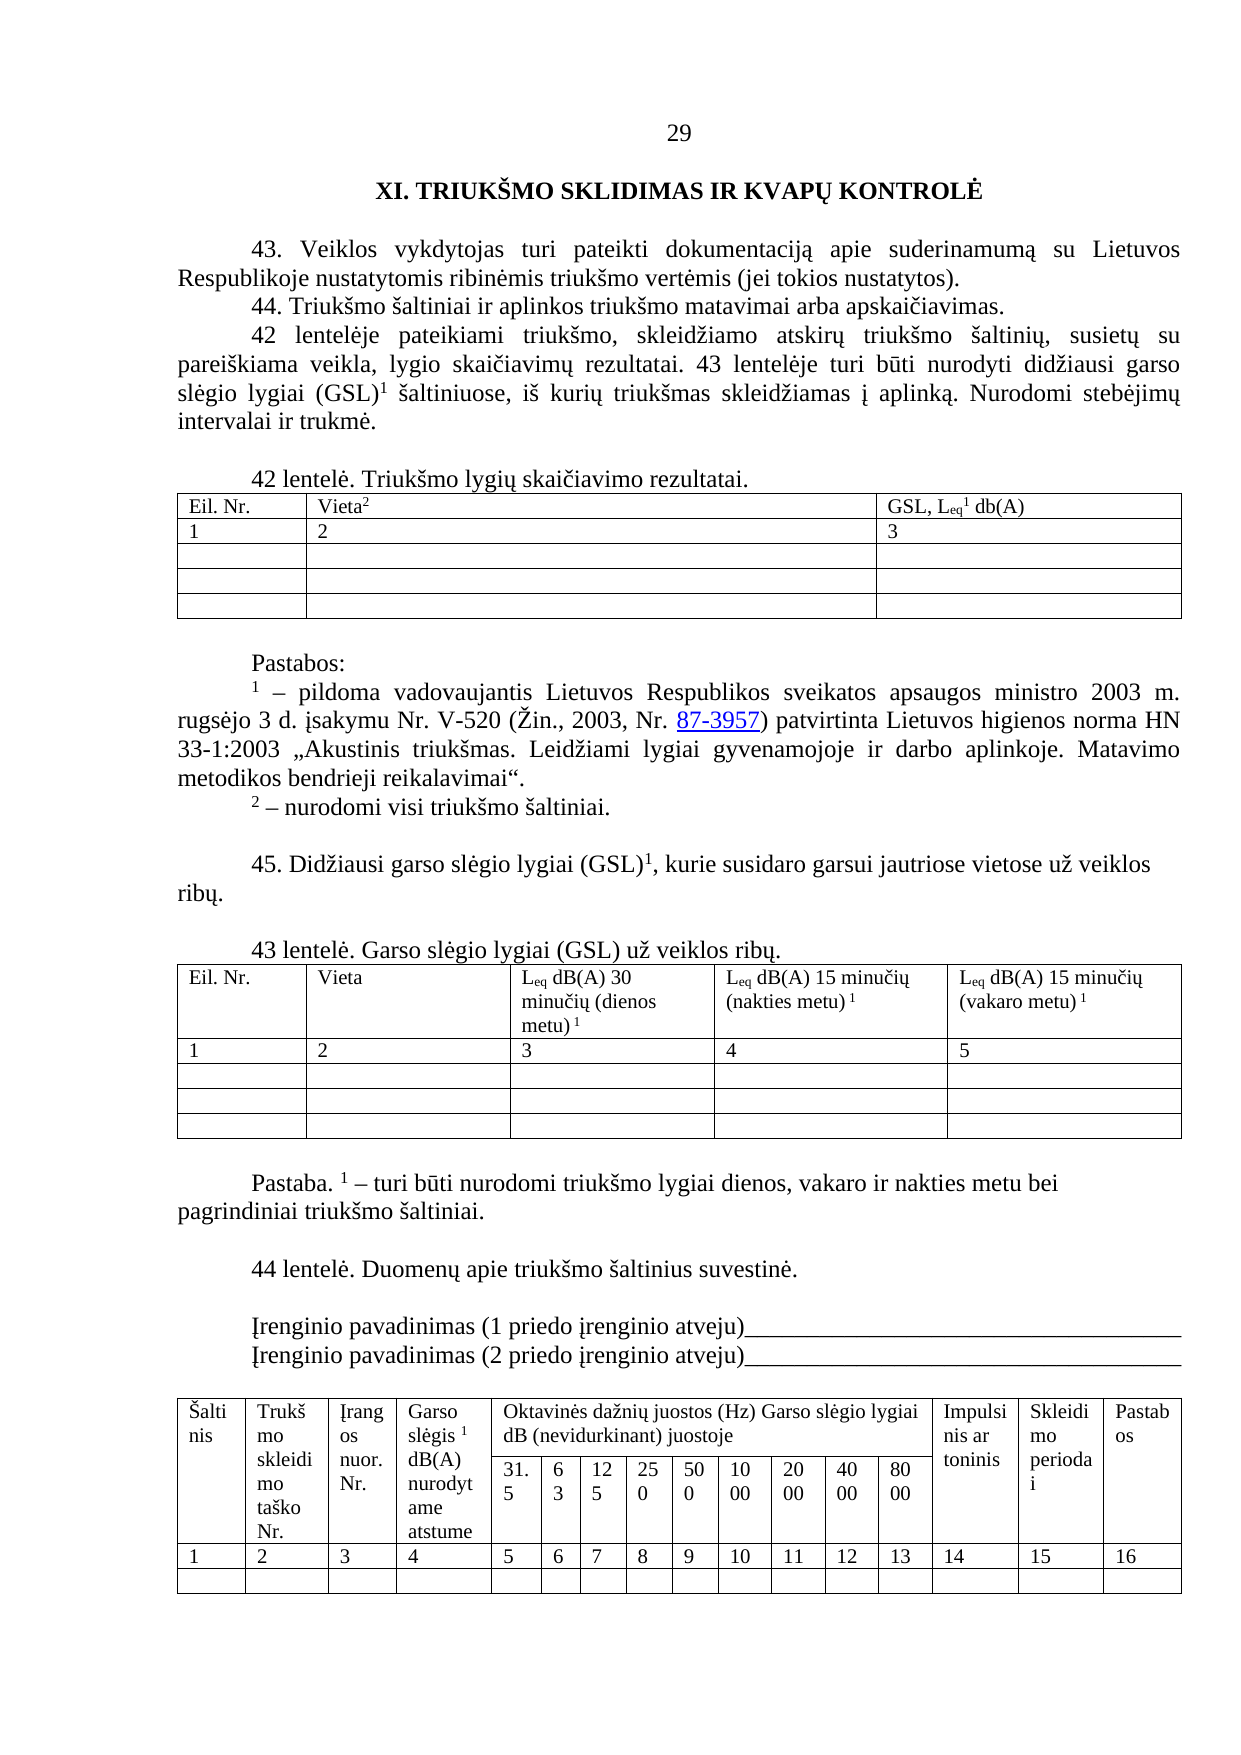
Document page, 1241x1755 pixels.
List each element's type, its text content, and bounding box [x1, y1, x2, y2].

table_cell 4 [397, 1544, 491, 1568]
text 44 lentelė. Duomenų apie triukšmo šaltinius suvestinė. [177, 1254, 1181, 1283]
table_cell [581, 1569, 626, 1593]
table_cell 12 [826, 1544, 878, 1568]
table_cell 500 [673, 1457, 718, 1543]
table_header Impulsinis ar toninis [933, 1399, 1018, 1543]
table_header Skleidimo periodai [1019, 1399, 1103, 1543]
table_cell 2000 [772, 1457, 825, 1543]
table_cell 2 [307, 1039, 510, 1062]
table_cell [492, 1569, 541, 1593]
table_cell [307, 594, 876, 618]
table_cell [877, 544, 1181, 568]
table_header Įrangos nuor. Nr. [329, 1399, 396, 1543]
table_cell 1000 [719, 1457, 771, 1543]
table_cell 10 [719, 1544, 771, 1568]
table_cell 14 [933, 1544, 1018, 1568]
text 45. Didžiausi garso slėgio lygiai (GSL)1, kurie susidaro garsui jautriose vietose už veiklos ribų. [177, 849, 1181, 907]
table_header Eil. Nr. [178, 494, 306, 518]
text 43 lentelė. Garso slėgio lygiai (GSL) už veiklos ribų. [177, 935, 1181, 964]
table_cell 8000 [879, 1457, 932, 1543]
table_cell 2 [307, 519, 876, 543]
text Įrenginio pavadinimas (2 priedo įrenginio atveju) [177, 1340, 1181, 1369]
text 2 – nurodomi visi triukšmo šaltiniai. [177, 792, 1181, 820]
table_cell 1 [178, 1039, 306, 1062]
table_header Eil. Nr. [178, 965, 306, 1037]
table_cell 4 [715, 1039, 947, 1062]
table_cell [1019, 1569, 1103, 1593]
table_cell [397, 1569, 491, 1593]
table_cell [329, 1569, 396, 1593]
table_cell 2 [246, 1544, 328, 1568]
table_cell 9 [673, 1544, 718, 1568]
table_cell [948, 1114, 1181, 1138]
table_cell 63 [542, 1457, 580, 1543]
table_header Šaltinis [178, 1399, 245, 1543]
text 1 – pildoma vadovaujantis Lietuvos Respublikos sveikatos apsaugos ministro 2003 m. rugsėjo 3 d. įsakymu Nr. V-520 (Žin., 2003, Nr. 87-3957) patvirtinta Lietuvos higienos norma HN 33-1:2003 „Akustinis triukšmas. Leidžiami lygiai gyvenamojoje ir darbo aplinkoje. Matavimo metodikos bendrieji reikalavimai“. [177, 677, 1181, 792]
table_cell 5 [948, 1039, 1181, 1062]
table_cell [511, 1089, 714, 1113]
table_cell [178, 569, 306, 593]
table_cell [307, 1114, 510, 1138]
table_header Leq dB(A) 15 minučių (vakaro metu) 1 [948, 965, 1181, 1037]
table_cell [307, 1089, 510, 1113]
table_cell [715, 1064, 947, 1088]
table_cell [1104, 1569, 1181, 1593]
table_cell [511, 1064, 714, 1088]
table_cell 11 [772, 1544, 825, 1568]
table_header Vieta2 [307, 494, 876, 518]
table_cell [178, 1064, 306, 1088]
table_cell [772, 1569, 825, 1593]
table_cell 125 [581, 1457, 626, 1543]
table_cell [933, 1569, 1018, 1593]
table_cell 3 [329, 1544, 396, 1568]
text Pastaba. 1 – turi būti nurodomi triukšmo lygiai dienos, vakaro ir nakties metu bei pagrindiniai triukšmo šaltiniai. [177, 1168, 1181, 1225]
text 42 lentelėje pateikiami triukšmo, skleidžiamo atskirų triukšmo šaltinių, susietų su pareiškiama veikla, lygio skaičiavimų rezultatai. 43 lentelėje turi būti nurodyti didžiausi garso slėgio lygiai (GSL)1 šaltiniuose, iš kurių triukšmas skleidžiamas į aplinką. Nurodomi stebėjimų intervalai ir trukmė. [177, 320, 1181, 435]
table_cell [542, 1569, 580, 1593]
table_cell [178, 1569, 245, 1593]
table_cell [178, 1114, 306, 1138]
table_header Trukšmo skleidimo taško Nr. [246, 1399, 328, 1543]
table_cell [715, 1089, 947, 1113]
table_header Garso slėgis 1 dB(A) nurodytame atstume [397, 1399, 491, 1543]
table_cell 1 [178, 519, 306, 543]
table_header GSL, Leq1 db(A) [877, 494, 1181, 518]
table_cell [178, 594, 306, 618]
text 42 lentelė. Triukšmo lygių skaičiavimo rezultatai. [177, 464, 1181, 493]
table_cell 4000 [826, 1457, 878, 1543]
text Įrenginio pavadinimas (1 priedo įrenginio atveju) [177, 1311, 1181, 1340]
text Pastabos: [177, 648, 1181, 677]
table_cell [178, 1089, 306, 1113]
table_cell 3 [511, 1039, 714, 1062]
table_cell 1 [178, 1544, 245, 1568]
table_cell 13 [879, 1544, 932, 1568]
table_cell [826, 1569, 878, 1593]
table_cell 16 [1104, 1544, 1181, 1568]
table_cell 15 [1019, 1544, 1103, 1568]
table_cell [715, 1114, 947, 1138]
table_cell [307, 1064, 510, 1088]
table_cell [673, 1569, 718, 1593]
table_cell [719, 1569, 771, 1593]
table_cell [246, 1569, 328, 1593]
table_cell 8 [627, 1544, 672, 1568]
text 44. Triukšmo šaltiniai ir aplinkos triukšmo matavimai arba apskaičiavimas. [177, 291, 1181, 320]
table_cell 7 [581, 1544, 626, 1568]
table_header Leq dB(A) 30 minučių (dienos metu) 1 [511, 965, 714, 1037]
table_header Leq dB(A) 15 minučių (nakties metu) 1 [715, 965, 947, 1037]
table_header Oktavinės dažnių juostos (Hz) Garso slėgio lygiai dB (nevidurkinant) juostoje [492, 1399, 932, 1456]
table_cell 250 [627, 1457, 672, 1543]
table_cell 31.5 [492, 1457, 541, 1543]
text 43. Veiklos vykdytojas turi pateikti dokumentaciją apie suderinamumą su Lietuvos Respublikoje nustatytomis ribinėmis triukšmo vertėmis (jei tokios nustatytos). [177, 234, 1181, 291]
table_cell 3 [877, 519, 1181, 543]
text XI. TRIUKŠMO SKLIDIMAS IR KVAPŲ KONTROLĖ [177, 176, 1181, 205]
table_cell [178, 544, 306, 568]
table_cell [307, 569, 876, 593]
table_cell [879, 1569, 932, 1593]
table_cell [948, 1089, 1181, 1113]
table_cell [627, 1569, 672, 1593]
table_header Vieta [307, 965, 510, 1037]
table_cell [877, 569, 1181, 593]
table_cell [307, 544, 876, 568]
table_cell [877, 594, 1181, 618]
table_cell [948, 1064, 1181, 1088]
table_header Pastabos [1104, 1399, 1181, 1543]
table_cell 6 [542, 1544, 580, 1568]
table_cell [511, 1114, 714, 1138]
table_cell 5 [492, 1544, 541, 1568]
